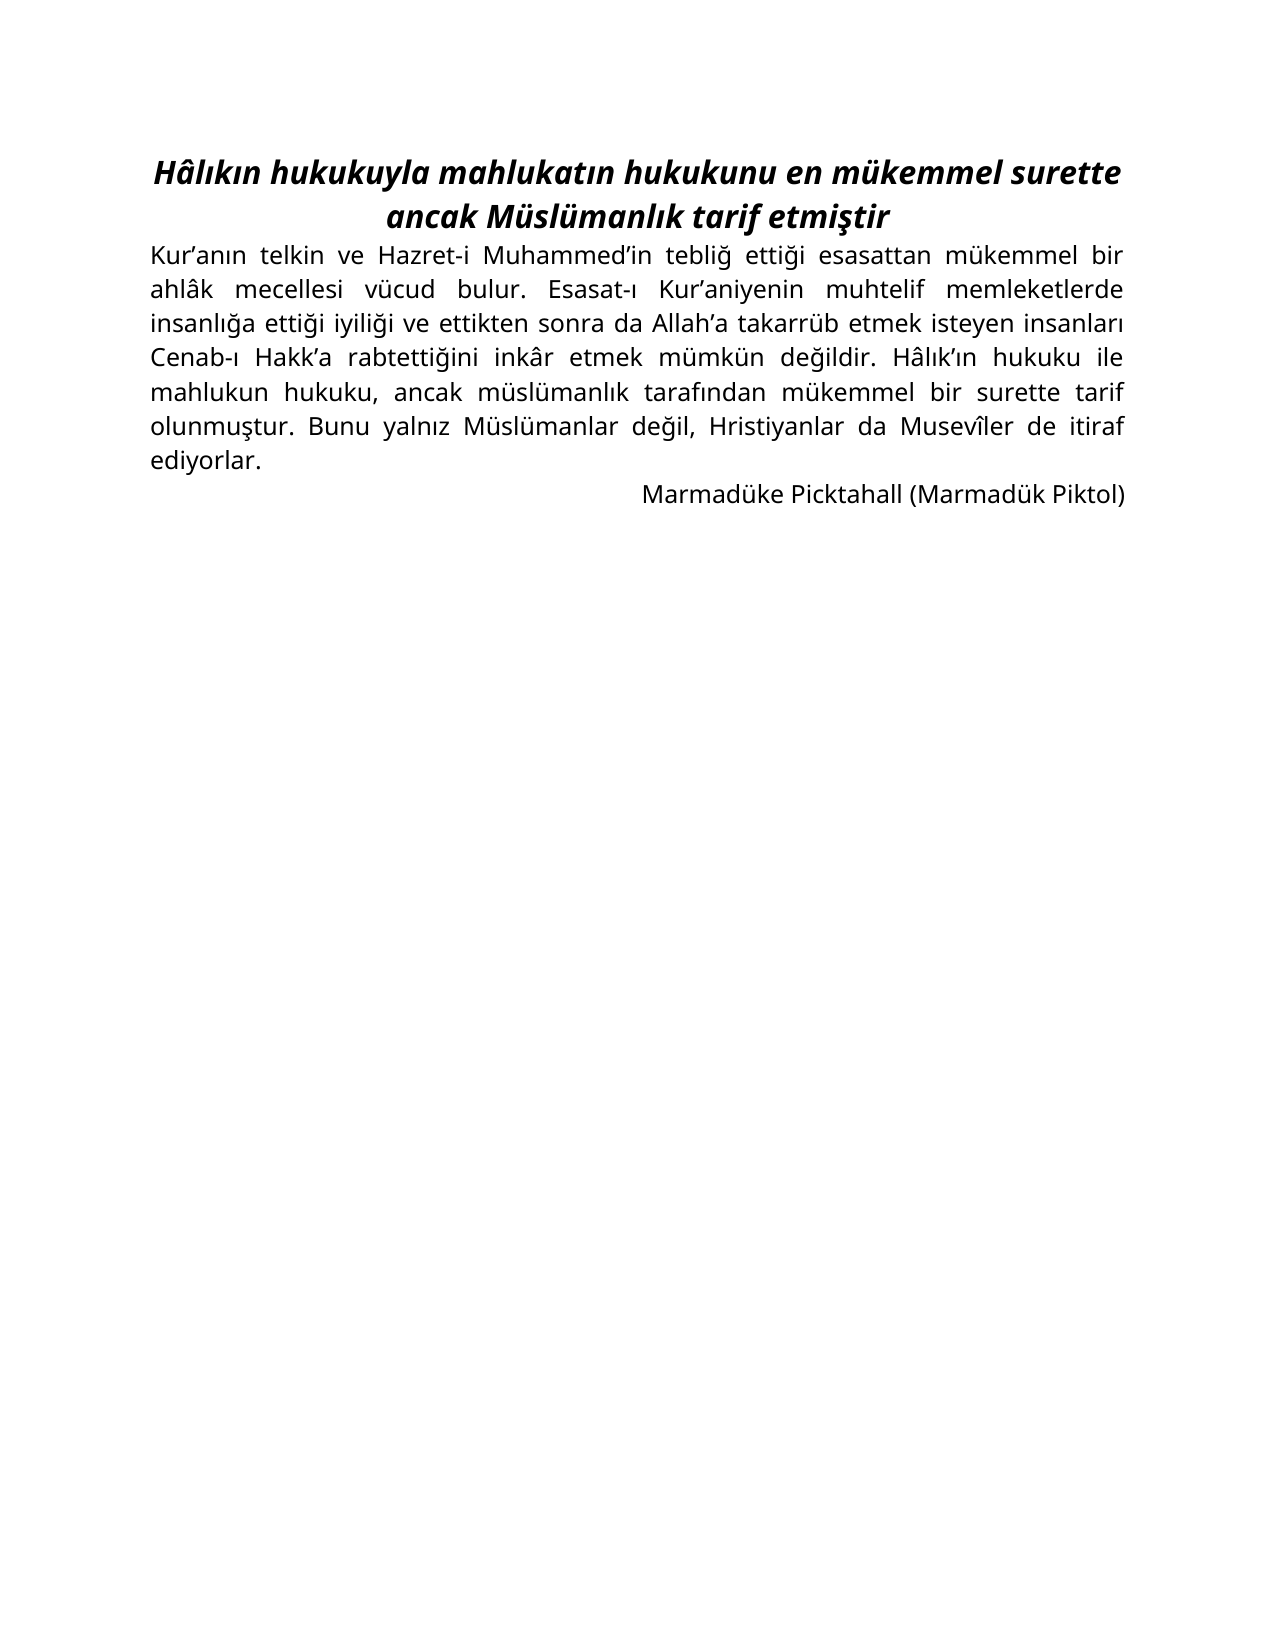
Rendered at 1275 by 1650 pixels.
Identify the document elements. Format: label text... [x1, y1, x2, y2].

text Kur’anın telkin ve Hazret-i Muhammed’in tebliğ ettiği esasattan mükemmel bir ahlâk mecellesi vücud bulur. Esasat-ı Kur’aniyenin muhtelif memleketlerde insanlığa ettiği iyiliği ve ettikten sonra da Allah’a takarrüb etmek isteyen insanları Cenab-ı Hakk’a rabtettiğini inkâr etmek mümkün değildir. Hâlık’ın hukuku ile mahlukun hukuku, ancak müslümanlık tarafından mükemmel bir surette tarif olunmuştur. Bunu yalnız Müslümanlar değil, Hristiyanlar da Musevîler de itiraf ediyorlar. [150, 238, 1125, 476]
subtitle Hâlıkın hukukuyla mahlukatın hukukunu en mükemmel surette ancak Müslümanlık tarif etmiştir [150, 150, 1125, 238]
text Marmadüke Picktahall (Marmadük Piktol) [150, 476, 1125, 510]
